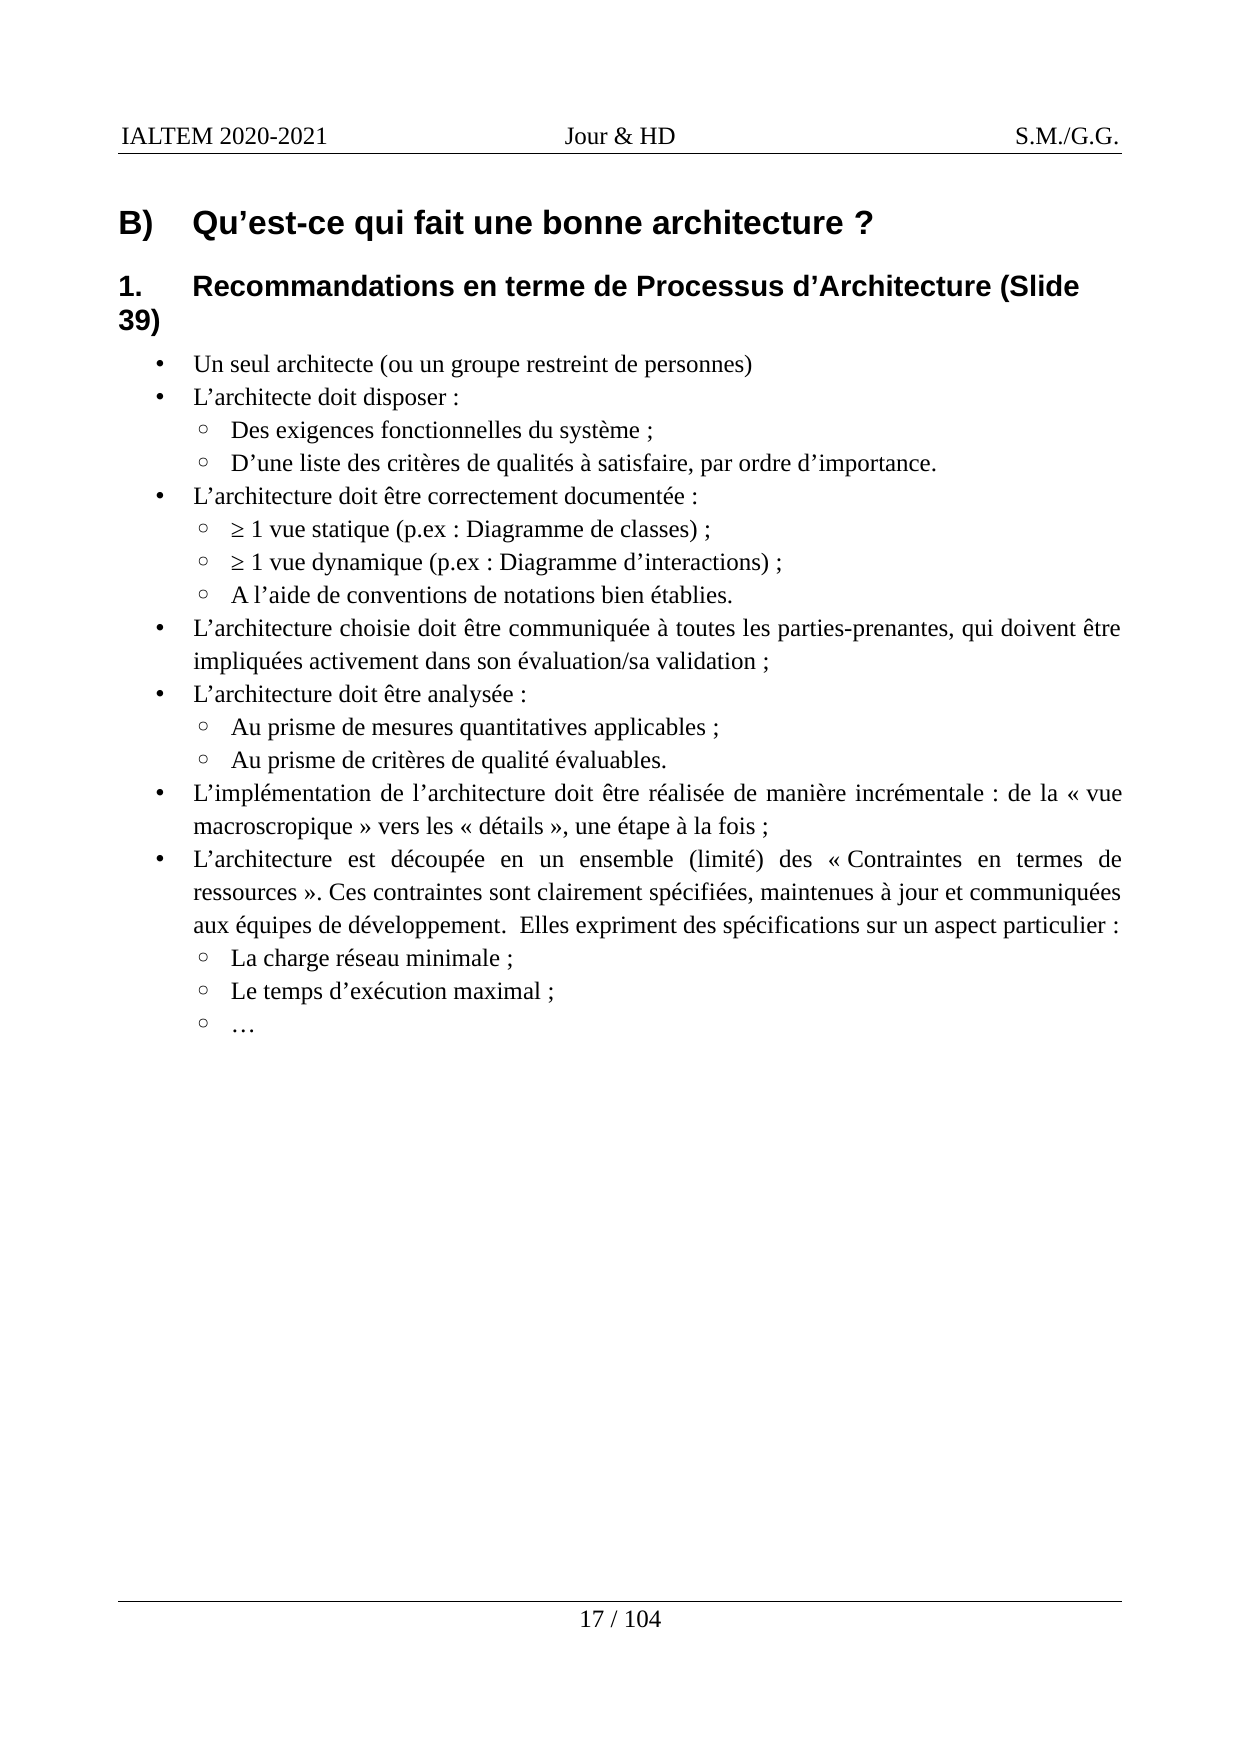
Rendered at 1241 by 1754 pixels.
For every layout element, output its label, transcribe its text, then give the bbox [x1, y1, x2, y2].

list L’implémentation de l’architecture doit être réalisée de manière incrémentale : de la « vue macroscropique » vers les « détails », une étape à la fois ; [156, 778, 1122, 840]
list L’architecte doit disposer : [156, 382, 1122, 411]
list Le temps d’exécution maximal ; [193, 976, 1122, 1005]
list L’architecture est découpée en un ensemble (limité) des « Contraintes en termes de ressources ». Ces contraintes sont clairement spécifiées, maintenues à jour et communiquées aux équipes de développement. Elles expriment des spécifications sur un aspect particulier : [156, 844, 1122, 939]
list D’une liste des critères de qualités à satisfaire, par ordre d’importance. [193, 448, 1122, 477]
list L’architecture choisie doit être communiquée à toutes les parties-prenantes, qui doivent être impliquées activement dans son évaluation/sa validation ; [156, 613, 1122, 675]
subtitle Qu’est-ce qui fait une bonne architecture ? [118, 203, 1122, 242]
list Au prisme de mesures quantitatives applicables ; [193, 712, 1122, 741]
list Au prisme de critères de qualité évaluables. [193, 745, 1122, 774]
list ≥ 1 vue dynamique (p.ex : Diagramme d’interactions) ; [193, 547, 1122, 576]
list A l’aide de conventions de notations bien établies. [193, 580, 1122, 609]
list Des exigences fonctionnelles du système ; [193, 415, 1122, 444]
list ≥ 1 vue statique (p.ex : Diagramme de classes) ; [193, 514, 1122, 543]
list … [193, 1009, 1122, 1038]
list L’architecture doit être correctement documentée : [156, 481, 1122, 510]
list La charge réseau minimale ; [193, 943, 1122, 972]
list L’architecture doit être analysée : [156, 679, 1122, 708]
subtitle Recommandations en terme de Processus d’Architecture (Slide 39) [118, 269, 1122, 336]
list Un seul architecte (ou un groupe restreint de personnes) [156, 349, 1122, 378]
